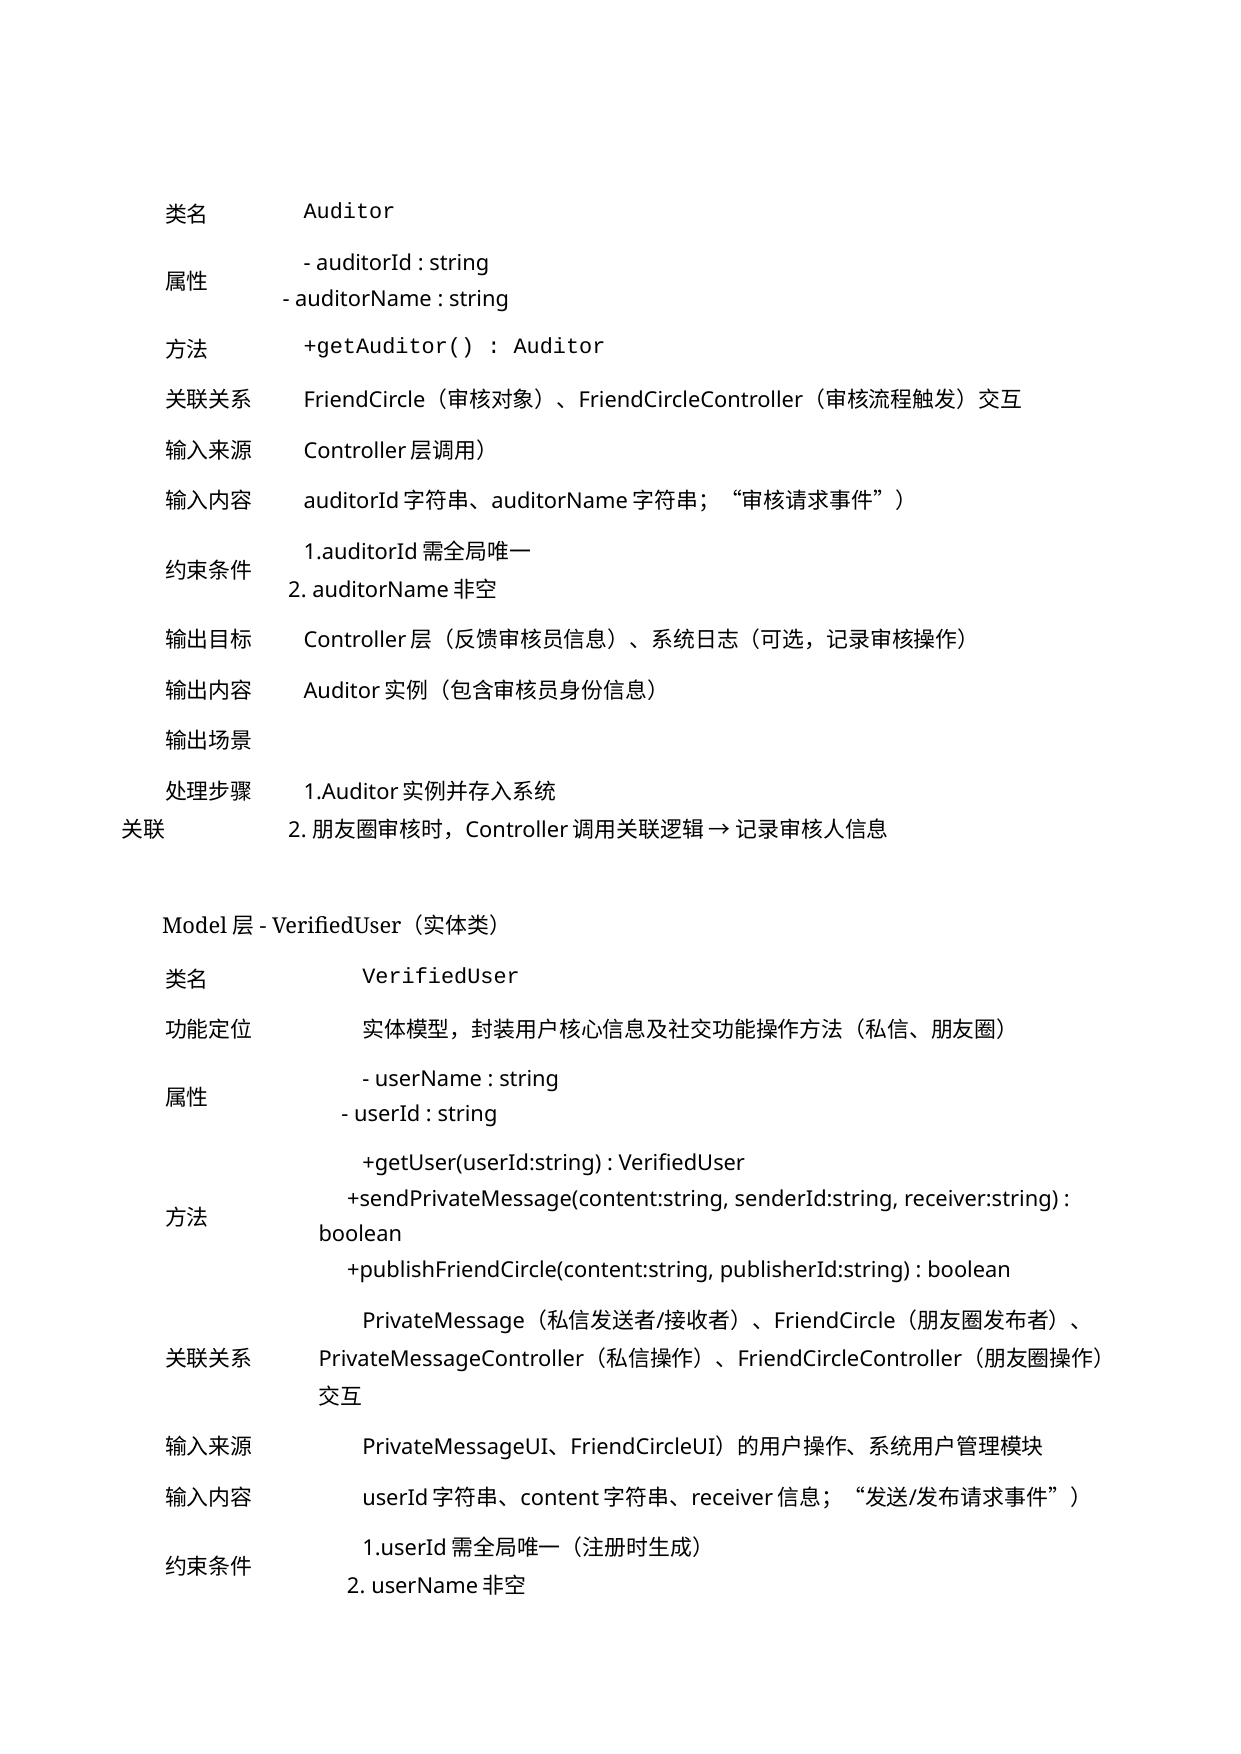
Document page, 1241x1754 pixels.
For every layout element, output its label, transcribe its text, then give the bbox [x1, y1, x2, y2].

table_cell userId字符串、content字符串、receiver信息；“发送/发布请求事件”） [315, 1470, 1122, 1521]
table_header VerifiedUser [315, 953, 1122, 1003]
table_cell 输出场景​ [118, 714, 257, 764]
table_cell 输入内容​ [118, 474, 257, 524]
table_cell 属性​ [118, 238, 257, 322]
table_cell - userName : string - userId : string [315, 1053, 1122, 1138]
table_cell PrivateMessage（私信发送者/接收者）、FriendCircle（朋友圈发布者）、 PrivateMessageController（私信操作）、FriendCircleController（朋友圈操作）交互 [315, 1293, 1122, 1420]
table_cell 约束条件​ [118, 1521, 315, 1609]
subtitle Model 层 - VerifiedUser（实体类） [162, 908, 1122, 940]
table_cell PrivateMessageUI、FriendCircleUI）的用户操作、系统用户管理模块 [315, 1420, 1122, 1470]
table_cell 输出目标​ [118, 613, 257, 663]
table_cell 实体模型，封装用户核心信息及社交功能操作方法（私信、朋友圈） [315, 1003, 1122, 1053]
table_cell 功能定位​ [118, 1003, 315, 1053]
table_cell Auditor实例（包含审核员身份信息） [257, 663, 1122, 714]
table_cell - auditorId : string - auditorName : string [257, 238, 1122, 322]
table_header Auditor [257, 188, 1122, 238]
table_cell 输入来源​ [118, 423, 257, 474]
table_cell 处理步骤关联​ [118, 764, 257, 853]
table_cell 1.Auditor实例并存入系统 2. 朋友圈审核时，Controller调用关联逻辑 → 记录审核人信息 [257, 764, 1122, 853]
table_cell 方法​ [118, 1138, 315, 1293]
table_cell +getUser(userId:string) : VerifiedUser +sendPrivateMessage(content:string, senderId:string, receiver:string) : boolean +publishFriendCircle(content:string, publisherId:string) : boolean [315, 1138, 1122, 1293]
table_cell Controller层（反馈审核员信息）、系统日志（可选，记录审核操作） [257, 613, 1122, 663]
table_cell 输入内容​ [118, 1470, 315, 1521]
table_cell FriendCircle（审核对象）、FriendCircleController（审核流程触发）交互 [257, 373, 1122, 423]
table_cell 1.userId需全局唯一（注册时生成） 2. userName非空 [315, 1521, 1122, 1609]
table_cell 关联关系​ [118, 1293, 315, 1420]
table_cell 输出内容​ [118, 663, 257, 714]
table_cell auditorId字符串、auditorName字符串；“审核请求事件”） [257, 474, 1122, 524]
table_cell [257, 714, 1122, 764]
table_cell 方法​ [118, 322, 257, 373]
table_cell Controller层调用） [257, 423, 1122, 474]
table_header 类名​ [118, 188, 257, 238]
table_cell 关联关系​ [118, 373, 257, 423]
table_cell +getAuditor() : Auditor [257, 322, 1122, 373]
table_cell 1.auditorId需全局唯一 2. auditorName非空 [257, 524, 1122, 613]
table_header 类名​ [118, 953, 315, 1003]
table_cell 约束条件​ [118, 524, 257, 613]
table_cell 属性​ [118, 1053, 315, 1138]
table_cell 输入来源​ [118, 1420, 315, 1470]
